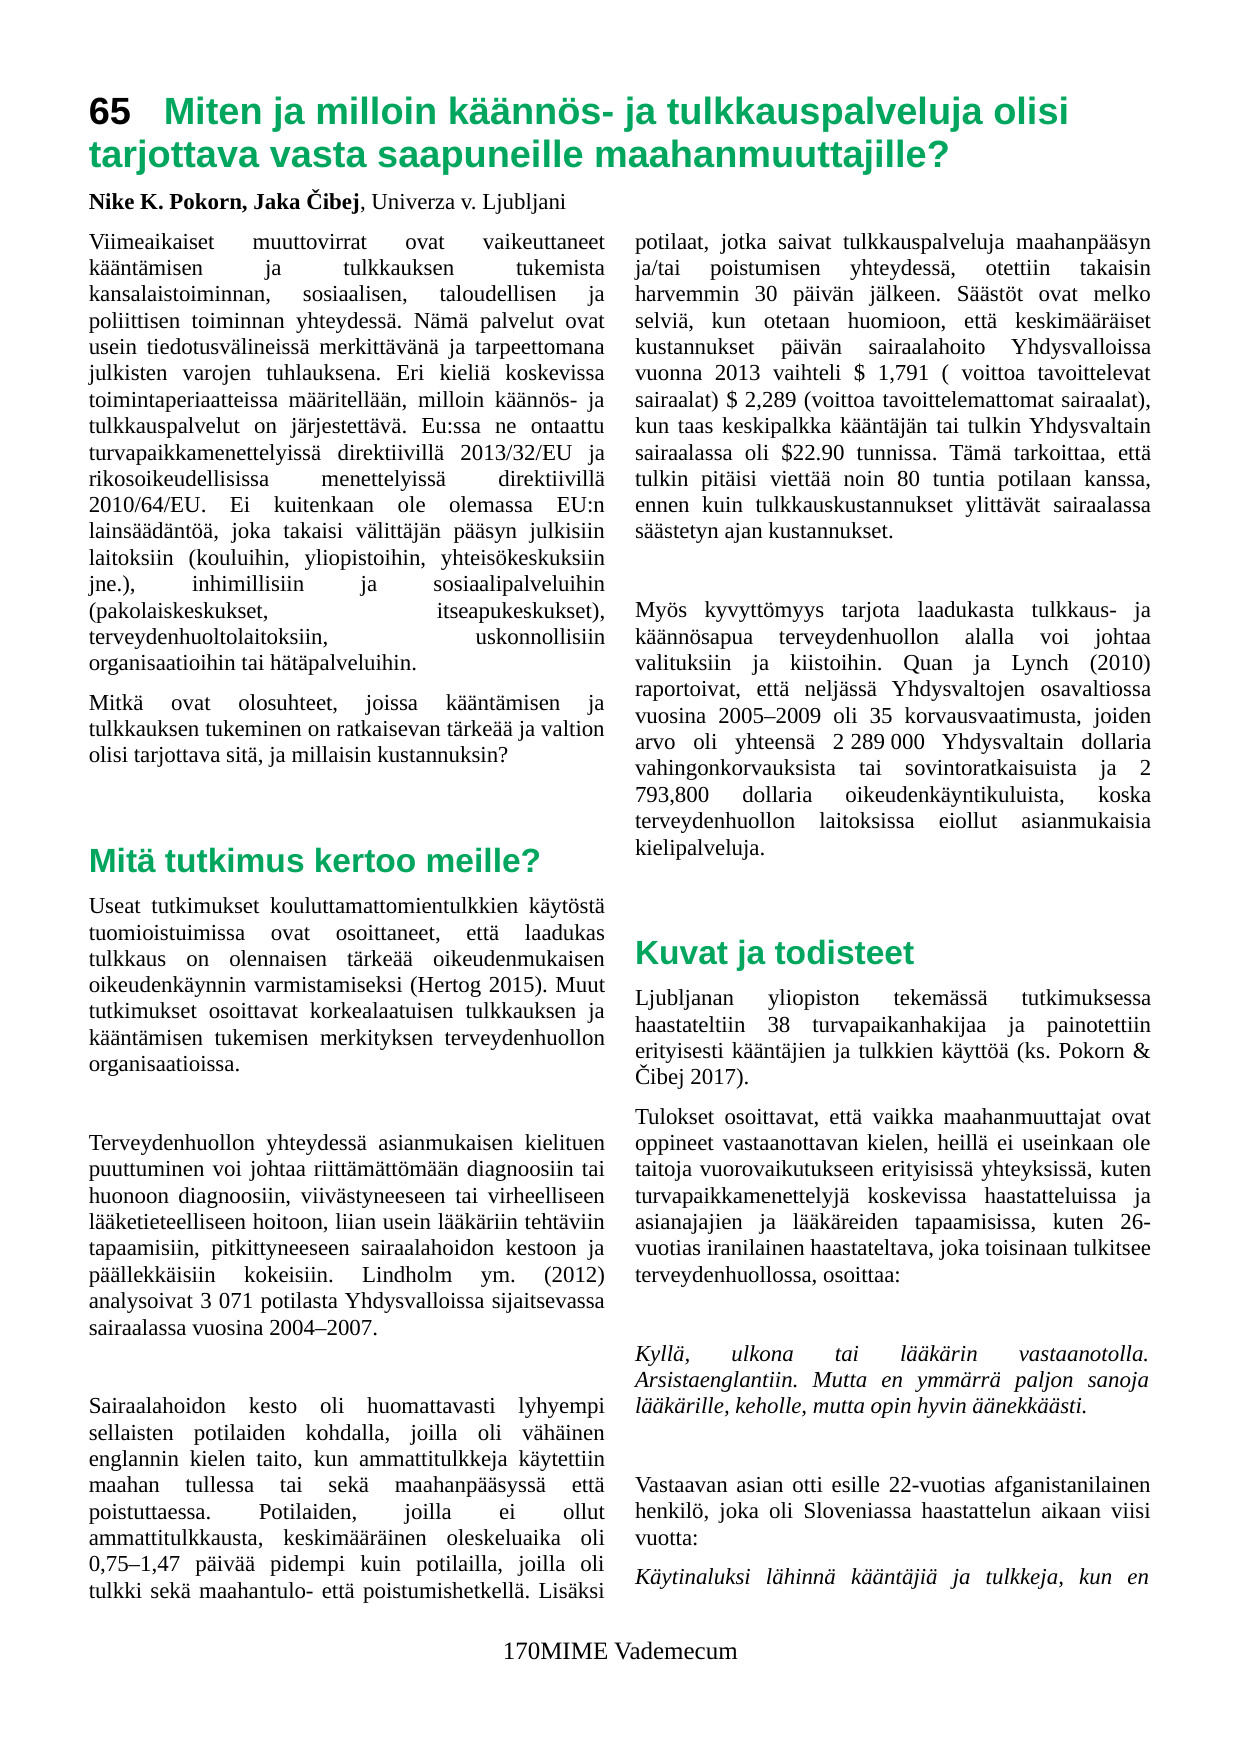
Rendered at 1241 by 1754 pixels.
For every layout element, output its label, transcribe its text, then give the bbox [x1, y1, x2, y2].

text Ljubljanan yliopiston tekemässä tutkimuksessa haastateltiin 38 turvapaikanhakijaa ja painotettiin erityisesti kääntäjien ja tulkkien käyttöä (ks. Pokorn & Čibej 2017). [635, 984, 1152, 1090]
text Sairaalahoidon kesto oli huomattavasti lyhyempi sellaisten potilaiden kohdalla, joilla oli vähäinen englannin kielen taito, kun ammattitulkkeja käytettiin maahan tullessa tai sekä maahanpääsyssä että poistuttaessa. Potilaiden, joilla ei ollut ammattitulkkausta, keskimääräinen oleskeluaika oli 0,75–1,47 päivää pidempi kuin potilailla, joilla oli tulkki sekä maahantulo- että poistumishetkellä. Lisäksi [88, 1392, 605, 1603]
text Käytinaluksi lähinnä kääntäjiä ja tulkkeja, kun en [635, 1563, 1152, 1589]
text Useat tutkimukset kouluttamattomientulkkien käytöstä tuomioistuimissa ovat osoittaneet, että laadukas tulkkaus on olennaisen tärkeää oikeudenmukaisen oikeudenkäynnin varmistamiseksi (Hertog 2015). Muut tutkimukset osoittavat korkealaatuisen tulkkauksen ja kääntämisen tukemisen merkityksen terveydenhuollon organisaatioissa. [88, 892, 605, 1077]
text Nike K. Pokorn, Jaka Čibej, Univerza v. Ljubljani [88, 188, 1152, 215]
text Kyllä, ulkona tai lääkärin vastaanotolla. Arsistaenglantiin. Mutta en ymmärrä paljon sanoja lääkärille, keholle, mutta opin hyvin äänekkäästi. [635, 1339, 1152, 1419]
subtitle Mitä tutkimus kertoo meille? [88, 841, 605, 880]
text Terveydenhuollon yhteydessä asianmukaisen kielituen puuttuminen voi johtaa riittämättömään diagnoosiin tai huonoon diagnoosiin, viivästyneeseen tai virheelliseen lääketieteelliseen hoitoon, liian usein lääkäriin tehtäviin tapaamisiin, pitkittyneeseen sairaalahoidon kestoon ja päällekkäisiin kokeisiin. Lindholm ym. (2012) analysoivat 3 071 potilasta Yhdysvalloissa sijaitsevassa sairaalassa vuosina 2004–2007. [88, 1129, 605, 1340]
subtitle Miten ja milloin käännös- ja tulkkauspalveluja olisi tarjottava vasta saapuneille maahanmuuttajille? [88, 88, 1152, 176]
text Myös kyvyttömyys tarjota laadukasta tulkkaus- ja käännösapua terveydenhuollon alalla voi johtaa valituksiin ja kiistoihin. Quan ja Lynch (2010) raportoivat, että neljässä Yhdysvaltojen osavaltiossa vuosina 2005–2009 oli 35 korvausvaatimusta, joiden arvo oli yhteensä 2 289 000 Yhdysvaltain dollaria vahingonkorvauksista tai sovintoratkaisuista ja 2 793,800 dollaria oikeudenkäyntikuluista, koska terveydenhuollon laitoksissa eiollut asianmukaisia kielipalveluja. [635, 596, 1152, 860]
subtitle Kuvat ja todisteet [635, 933, 1152, 972]
text Mitkä ovat olosuhteet, joissa kääntämisen ja tulkkauksen tukeminen on ratkaisevan tärkeää ja valtion olisi tarjottava sitä, ja millaisin kustannuksin? [88, 689, 605, 768]
text potilaat, jotka saivat tulkkauspalveluja maahanpääsyn ja/tai poistumisen yhteydessä, otettiin takaisin harvemmin 30 päivän jälkeen. Säästöt ovat melko selviä, kun otetaan huomioon, että keskimääräiset kustannukset päivän sairaalahoito Yhdysvalloissa vuonna 2013 vaihteli $ 1,791 ( voittoa tavoittelevat sairaalat) $ 2,289 (voittoa tavoittelemattomat sairaalat), kun taas keskipalkka kääntäjän tai tulkin Yhdysvaltain sairaalassa oli $22.90 tunnissa. Tämä tarkoittaa, että tulkin pitäisi viettää noin 80 tuntia potilaan kanssa, ennen kuin tulkkauskustannukset ylittävät sairaalassa säästetyn ajan kustannukset. [635, 228, 1152, 544]
text Viimeaikaiset muuttovirrat ovat vaikeuttaneet kääntämisen ja tulkkauksen tukemista kansalaistoiminnan, sosiaalisen, taloudellisen ja poliittisen toiminnan yhteydessä. Nämä palvelut ovat usein tiedotusvälineissä merkittävänä ja tarpeettomana julkisten varojen tuhlauksena. Eri kieliä koskevissa toimintaperiaatteissa määritellään, milloin käännös- ja tulkkauspalvelut on järjestettävä. Eu:ssa ne ontaattu turvapaikkamenettelyissä direktiivillä 2013/32/EU ja rikosoikeudellisissa menettelyissä direktiivillä 2010/64/EU. Ei kuitenkaan ole olemassa EU:n lainsäädäntöä, joka takaisi välittäjän pääsyn julkisiin laitoksiin (kouluihin, yliopistoihin, yhteisökeskuksiin jne.), inhimillisiin ja sosiaalipalveluihin (pakolaiskeskukset, itseapukeskukset), terveydenhuoltolaitoksiin, uskonnollisiin organisaatioihin tai hätäpalveluihin. [88, 228, 605, 676]
text Vastaavan asian otti esille 22-vuotias afganistanilainen henkilö, joka oli Sloveniassa haastattelun aikaan viisi vuotta: [635, 1471, 1152, 1550]
text Tulokset osoittavat, että vaikka maahanmuuttajat ovat oppineet vastaanottavan kielen, heillä ei useinkaan ole taitoja vuorovaikutukseen erityisissä yhteyksissä, kuten turvapaikkamenettelyjä koskevissa haastatteluissa ja asianajajien ja lääkäreiden tapaamisissa, kuten 26-vuotias iranilainen haastateltava, joka toisinaan tulkitsee terveydenhuollossa, osoittaa: [635, 1103, 1152, 1287]
